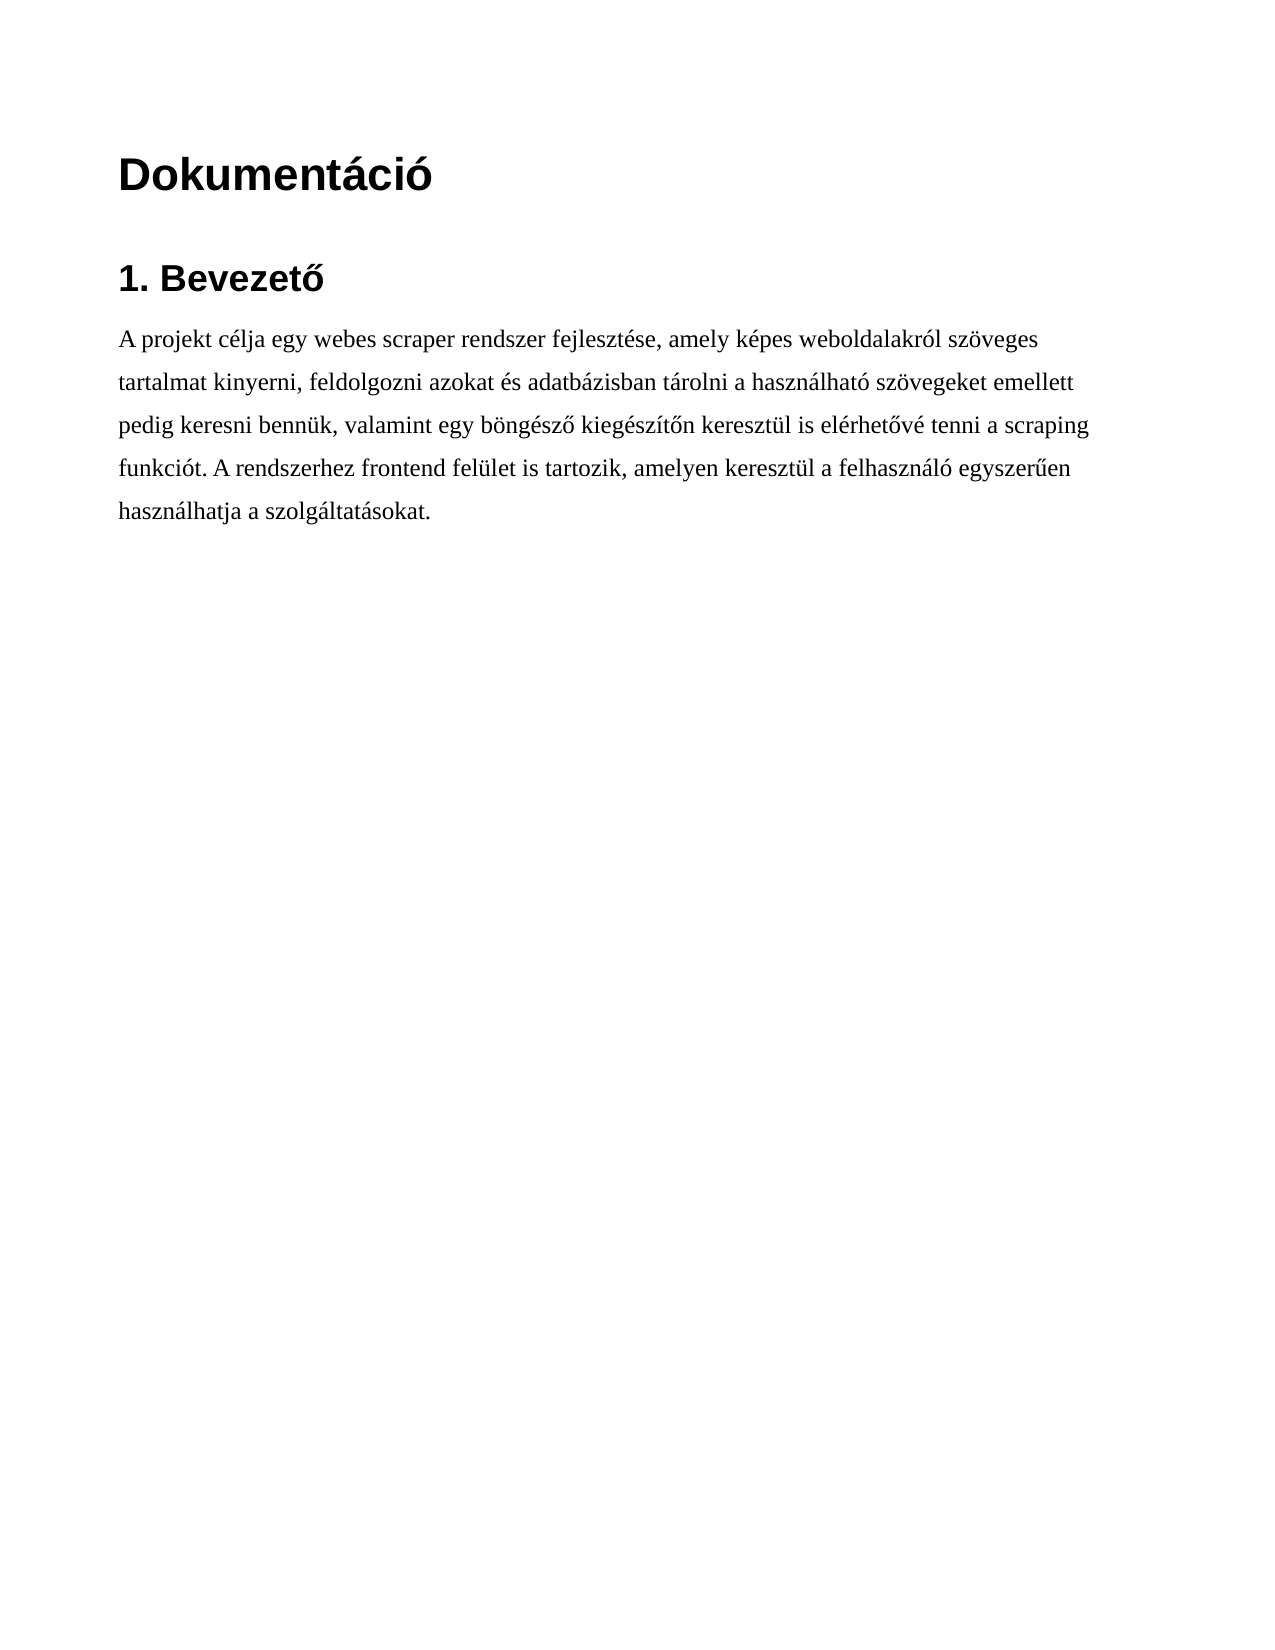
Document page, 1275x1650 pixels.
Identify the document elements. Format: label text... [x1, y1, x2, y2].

subtitle Dokumentáció [118, 148, 1039, 200]
text A projekt célja egy webes scraper rendszer fejlesztése, amely képes weboldalakról szöveges tartalmat kinyerni, feldolgozni azokat és adatbázisban tárolni a használható szövegeket emellett pedig keresni bennük, valamint egy böngésző kiegészítőn keresztül is elérhetővé tenni a scraping funkciót. A rendszerhez frontend felület is tartozik, amelyen keresztül a felhasználó egyszerűen használhatja a szolgáltatásokat. [118, 324, 1127, 525]
subtitle 1. Bevezető [118, 256, 1039, 299]
